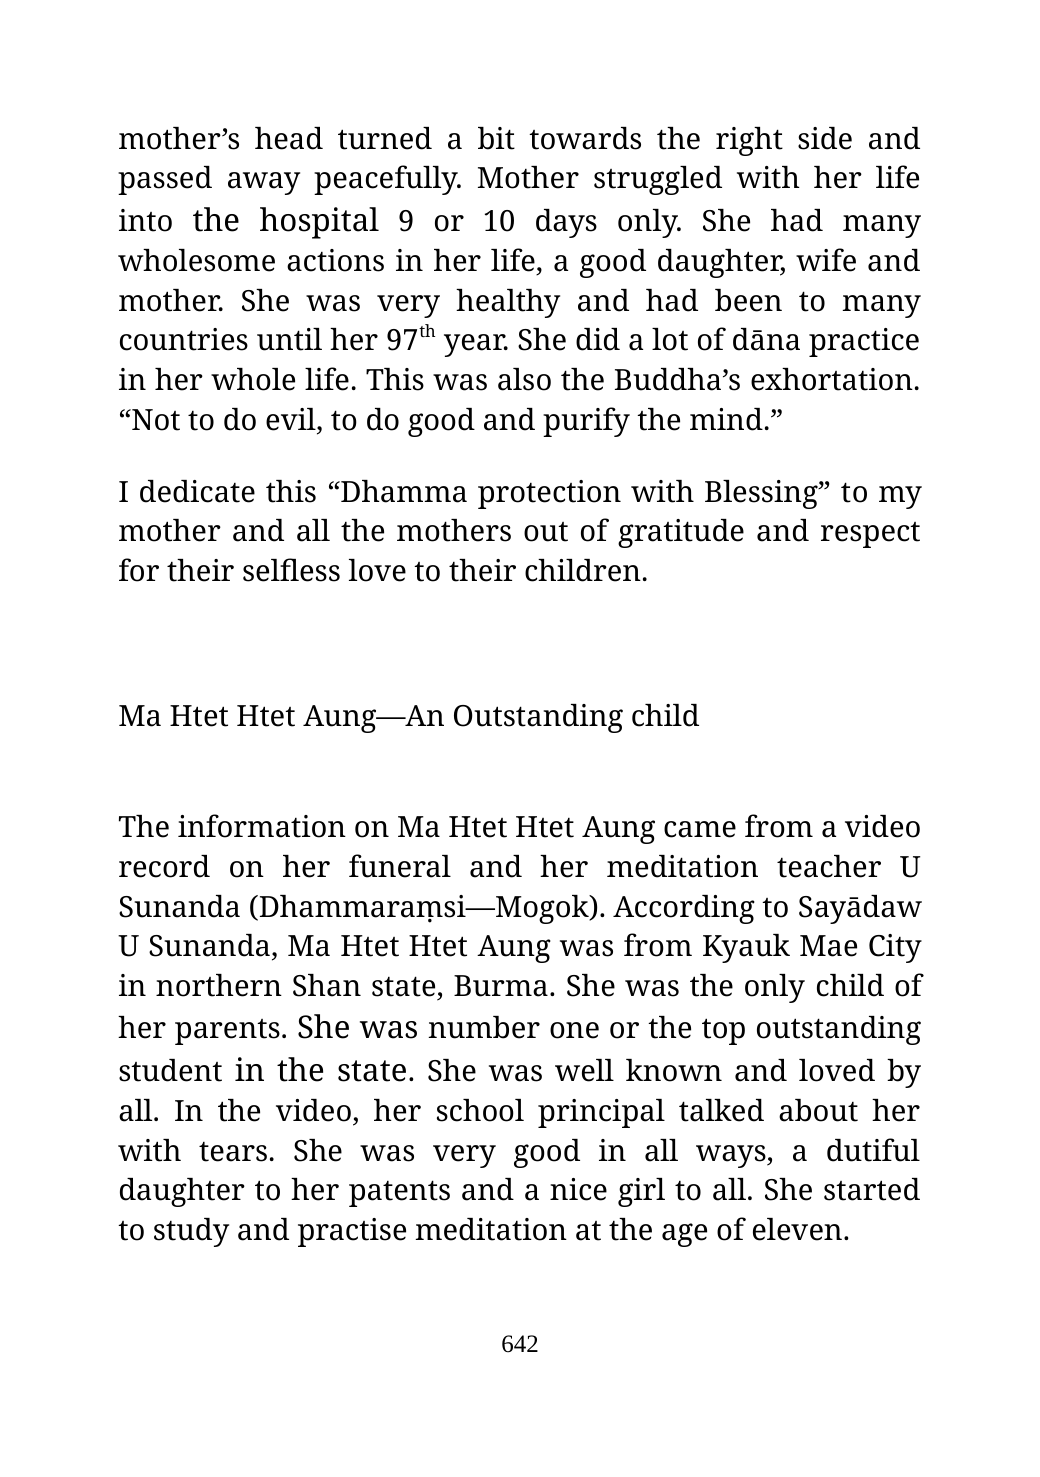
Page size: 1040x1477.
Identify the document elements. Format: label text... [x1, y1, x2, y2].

text Ma Htet Htet Aung—An Outstanding child [118, 695, 922, 734]
text I dedicate this “Dhamma protection with Blessing” to my mother and all the mothers out of gratitude and respect for their selfless love to their children. [118, 471, 922, 590]
text mother’s head turned a bit towards the right side and passed away peacefully. Mother struggled with her life into the hospital 9 or 10 days only. She had many wholesome actions in her life, a good daughter, wife and mother. She was very healthy and had been to many countries until her 97th year. She did a lot of dāna practice in her whole life. This was also the Buddha’s exhortation. “Not to do evil, to do good and purify the mind.” [118, 118, 922, 438]
text The information on Ma Htet Htet Aung came from a video record on her funeral and her meditation teacher U Sunanda (Dhammaraṃsi—Mogok). According to Sayādaw U Sunanda, Ma Htet Htet Aung was from Kyauk Mae City in northern Shan state, Burma. She was the only child of her parents. She was number one or the top outstanding student in the state. She was well known and loved by all. In the video, her school principal talked about her with tears. She was very good in all ways, a dutiful daughter to her patents and a nice girl to all. She started to study and practise meditation at the age of eleven. [118, 767, 922, 1289]
